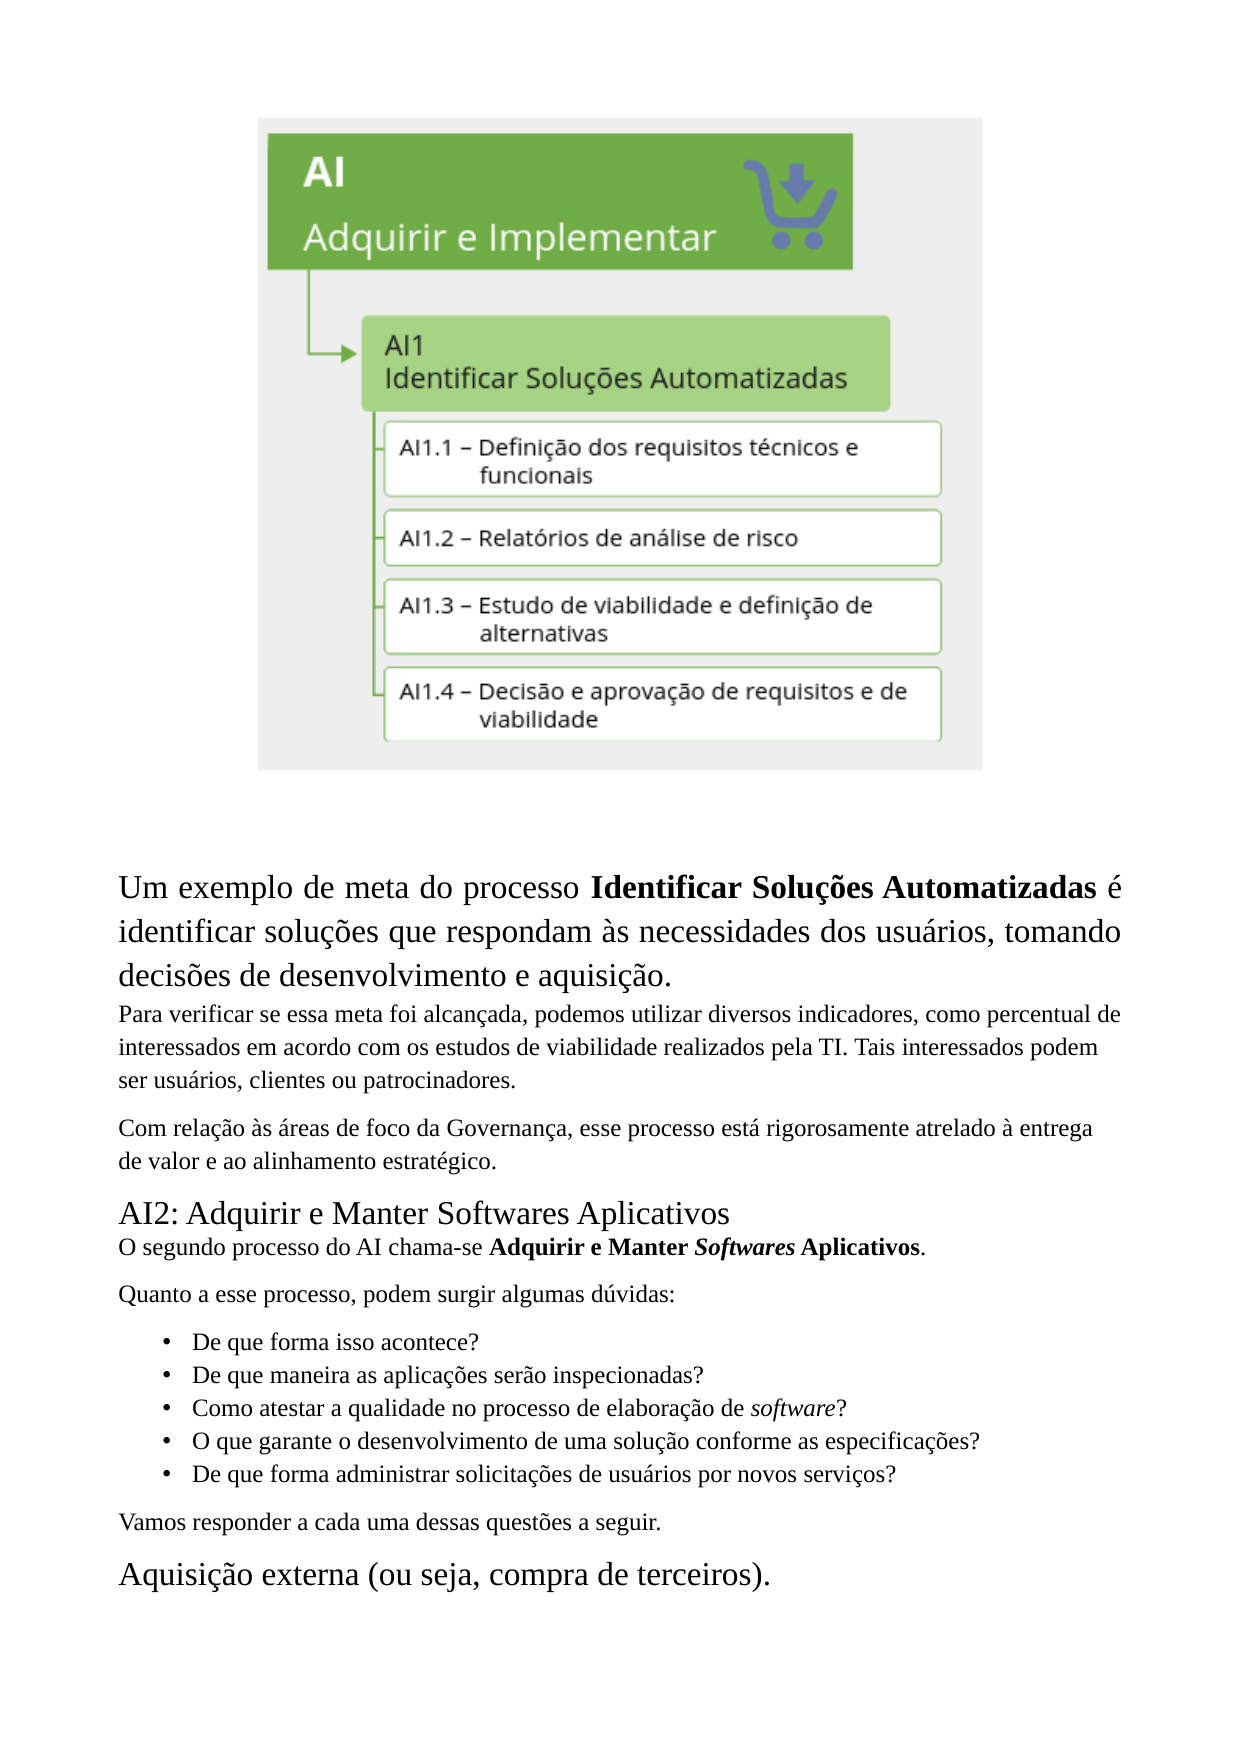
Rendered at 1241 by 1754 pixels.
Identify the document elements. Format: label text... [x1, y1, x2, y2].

text O segundo processo do AI chama-se Adquirir e Manter Softwares Aplicativos. [118, 1232, 1122, 1261]
list De que forma administrar solicitações de usuários por novos serviços? [162, 1459, 1122, 1488]
text Um exemplo de meta do processo Identificar Soluções Automatizadas é identificar soluções que respondam às necessidades dos usuários, tomando decisões de desenvolvimento e aquisição. [118, 867, 1122, 994]
text Com relação às áreas de foco da Governança, esse processo está rigorosamente atrelado à entrega de valor e ao alinhamento estratégico. [118, 1113, 1122, 1175]
subtitle AI2: Adquirir e Manter Softwares Aplicativos [118, 1194, 1122, 1232]
picture [257, 118, 983, 770]
list De que forma isso acontece? [162, 1327, 1122, 1356]
text Para verificar se essa meta foi alcançada, podemos utilizar diversos indicadores, como percentual de interessados em acordo com os estudos de viabilidade realizados pela TI. Tais interessados podem ser usuários, clientes ou patrocinadores. [118, 999, 1122, 1094]
list O que garante o desenvolvimento de uma solução conforme as especificações? [162, 1426, 1122, 1455]
list Como atestar a qualidade no processo de elaboração de software? [162, 1393, 1122, 1422]
text Aquisição externa (ou seja, compra de terceiros). [118, 1554, 1122, 1593]
text Quanto a esse processo, podem surgir algumas dúvidas: [118, 1279, 1122, 1308]
list De que maneira as aplicações serão inspecionadas? [162, 1360, 1122, 1389]
text Vamos responder a cada uma dessas questões a seguir. [118, 1507, 1122, 1536]
